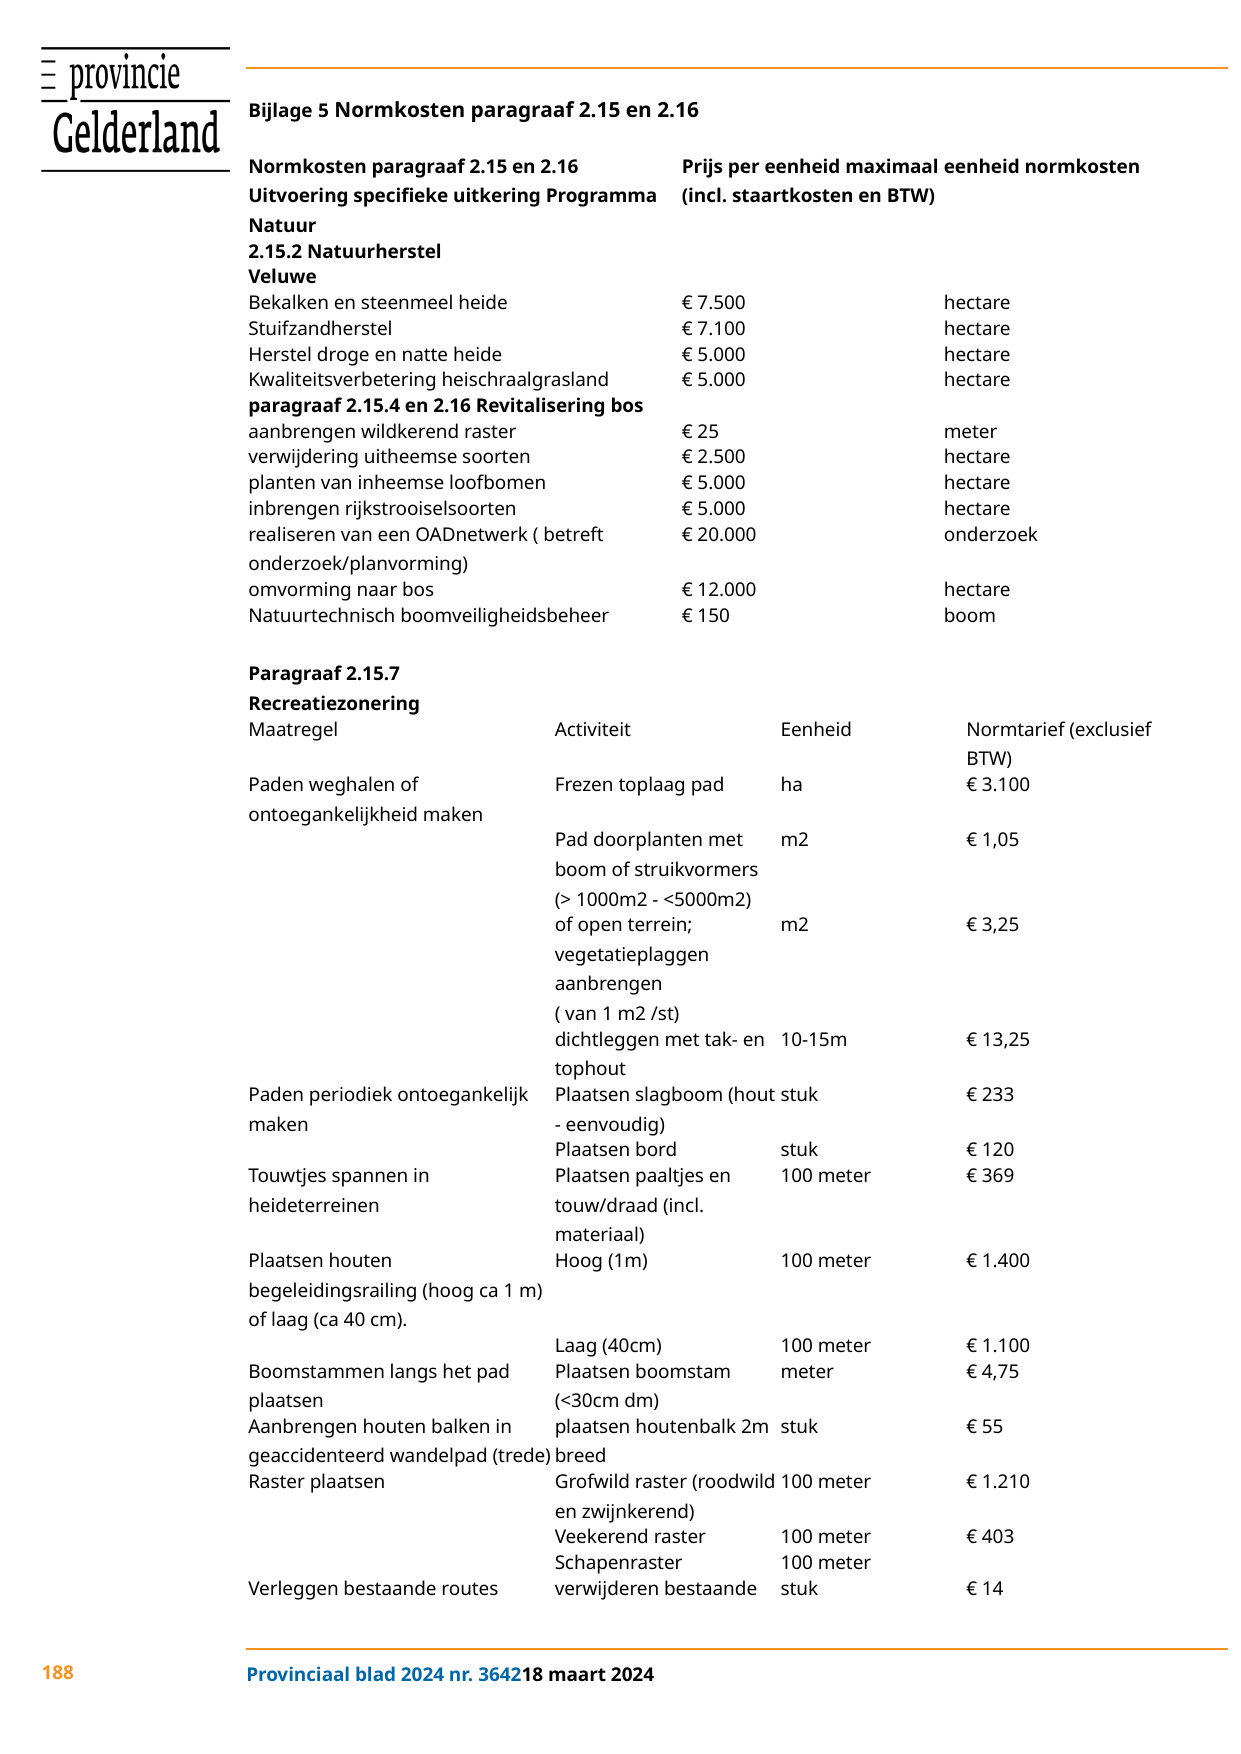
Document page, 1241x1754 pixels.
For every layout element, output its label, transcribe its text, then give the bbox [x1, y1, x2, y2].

table_cell [966, 1550, 1152, 1575]
table_cell of open terrein; vegetatieplaggen aanbrengen ( van 1 m2 /st) [555, 911, 780, 1026]
table_cell Natuurtechnisch boomveiligheidsbeheer [248, 602, 682, 628]
table_cell hectare [944, 470, 1152, 495]
table_cell € 5.000 [682, 470, 944, 495]
table_header [555, 661, 780, 716]
table_cell € 150 [682, 602, 944, 628]
table_cell verwijderen bestaande [555, 1575, 780, 1601]
table_cell omvorming naar bos [248, 576, 682, 602]
table_cell stuk [780, 1575, 966, 1601]
table_cell [248, 1137, 554, 1162]
table_cell [682, 264, 944, 289]
table_cell Paden periodiek ontoegankelijk maken [248, 1081, 554, 1137]
table_cell m2 [780, 911, 966, 1026]
table_cell [248, 1026, 554, 1081]
table_cell ha [780, 771, 966, 827]
table_cell planten van inheemse loofbomen [248, 470, 682, 495]
table_cell stuk [780, 1137, 966, 1162]
table_cell Herstel droge en natte heide [248, 341, 682, 367]
table_cell € 13,25 [966, 1026, 1152, 1081]
table_cell Laag (40cm) [555, 1332, 780, 1358]
table_cell hectare [944, 315, 1152, 341]
table_cell Plaatsen bord [555, 1137, 780, 1162]
table_cell € 5.000 [682, 495, 944, 521]
table_cell € 20.000 [682, 521, 944, 576]
table_cell Plaatsen houten begeleidingsrailing (hoog ca 1 m) of laag (ca 40 cm). [248, 1247, 554, 1332]
table_cell [248, 1550, 554, 1575]
table_cell Plaatsen boomstam (<30cm dm) [555, 1358, 780, 1413]
table_cell Schapenraster [555, 1550, 780, 1575]
table_cell hectare [944, 341, 1152, 367]
table_cell € 12.000 [682, 576, 944, 602]
table_header [780, 661, 966, 716]
table_cell 100 meter [780, 1332, 966, 1358]
table_cell Hoog (1m) [555, 1247, 780, 1332]
text Bijlage 5 Normkosten paragraaf 2.15 en 2.16 [248, 95, 1152, 123]
table_cell hectare [944, 289, 1152, 315]
table_cell realiseren van een OADnetwerk ( betreft onderzoek/planvorming) [248, 521, 682, 576]
table_cell meter [780, 1358, 966, 1413]
table_cell [944, 264, 1152, 289]
table_cell Paden weghalen of ontoegankelijkheid maken [248, 771, 554, 827]
table_cell m2 [780, 827, 966, 911]
table_cell € 7.500 [682, 289, 944, 315]
table_cell Stuifzandherstel [248, 315, 682, 341]
table_cell € 403 [966, 1524, 1152, 1549]
table_cell plaatsen houtenbalk 2m breed [555, 1413, 780, 1468]
table_cell Normtarief (exclusief BTW) [966, 716, 1152, 771]
table_cell onderzoek [944, 521, 1152, 576]
table_cell Eenheid [780, 716, 966, 771]
table_cell Veekerend raster [555, 1524, 780, 1549]
table_cell meter [944, 418, 1152, 444]
table_cell stuk [780, 1081, 966, 1137]
table_cell € 3,25 [966, 911, 1152, 1026]
table_header [966, 661, 1152, 716]
table_cell Plaatsen slagboom (hout - eenvoudig) [555, 1081, 780, 1137]
table_cell boom [944, 602, 1152, 628]
table_cell Aanbrengen houten balken in geaccidenteerd wandelpad (trede) [248, 1413, 554, 1468]
table_cell hectare [944, 576, 1152, 602]
table_cell 100 meter [780, 1550, 966, 1575]
table_cell [248, 1332, 554, 1358]
table_cell Bekalken en steenmeel heide [248, 289, 682, 315]
table_cell € 1,05 [966, 827, 1152, 911]
table_cell Raster plaatsen [248, 1469, 554, 1524]
table_cell stuk [780, 1413, 966, 1468]
table_cell 100 meter [780, 1247, 966, 1332]
table_cell € 233 [966, 1081, 1152, 1137]
table_cell € 14 [966, 1575, 1152, 1601]
table_header Prijs per eenheid maximaal (incl. staartkosten en BTW) [682, 153, 944, 238]
table_cell Plaatsen paaltjes en touw/draad (incl. materiaal) [555, 1162, 780, 1247]
table_cell 2.15.2 Natuurherstel [248, 238, 682, 264]
table_cell [248, 1524, 554, 1549]
table_cell inbrengen rijkstrooiselsoorten [248, 495, 682, 521]
table_cell [682, 238, 944, 264]
table_cell Veluwe [248, 264, 682, 289]
table_cell 100 meter [780, 1524, 966, 1549]
picture [41, 47, 231, 172]
table_cell Frezen toplaag pad [555, 771, 780, 827]
table_cell [682, 392, 944, 418]
table_cell € 55 [966, 1413, 1152, 1468]
table_cell € 7.100 [682, 315, 944, 341]
table_cell hectare [944, 444, 1152, 469]
table_cell € 5.000 [682, 367, 944, 392]
table_header eenheid normkosten [944, 153, 1152, 238]
table_cell Boomstammen langs het pad plaatsen [248, 1358, 554, 1413]
table_cell [944, 238, 1152, 264]
table_cell dichtleggen met tak- en tophout [555, 1026, 780, 1081]
table_cell Kwaliteitsverbetering heischraalgrasland [248, 367, 682, 392]
table_cell € 3.100 [966, 771, 1152, 827]
table_cell 10-15m [780, 1026, 966, 1081]
table_cell Touwtjes spannen in heideterreinen [248, 1162, 554, 1247]
table_cell aanbrengen wildkerend raster [248, 418, 682, 444]
table_cell 100 meter [780, 1469, 966, 1524]
table_cell [248, 911, 554, 1026]
table_cell € 2.500 [682, 444, 944, 469]
table_cell € 120 [966, 1137, 1152, 1162]
table_cell € 1.100 [966, 1332, 1152, 1358]
table_cell € 1.210 [966, 1469, 1152, 1524]
table_cell Maatregel [248, 716, 554, 771]
table_cell hectare [944, 367, 1152, 392]
table_cell [944, 392, 1152, 418]
table_header Paragraaf 2.15.7 Recreatiezonering [248, 661, 554, 716]
table_cell 100 meter [780, 1162, 966, 1247]
table_cell [248, 827, 554, 911]
table_cell € 25 [682, 418, 944, 444]
table_cell paragraaf 2.15.4 en 2.16 Revitalisering bos [248, 392, 682, 418]
table_header Normkosten paragraaf 2.15 en 2.16 Uitvoering specifieke uitkering Programma Natuur [248, 153, 682, 238]
table_cell € 4,75 [966, 1358, 1152, 1413]
table_cell € 369 [966, 1162, 1152, 1247]
table_cell Pad doorplanten met boom of struikvormers (> 1000m2 - <5000m2) [555, 827, 780, 911]
table_cell € 1.400 [966, 1247, 1152, 1332]
table_cell Activiteit [555, 716, 780, 771]
table_cell verwijdering uitheemse soorten [248, 444, 682, 469]
table_cell Grofwild raster (roodwild en zwijnkerend) [555, 1469, 780, 1524]
table_cell € 5.000 [682, 341, 944, 367]
table_cell hectare [944, 495, 1152, 521]
table_cell Verleggen bestaande routes [248, 1575, 554, 1601]
